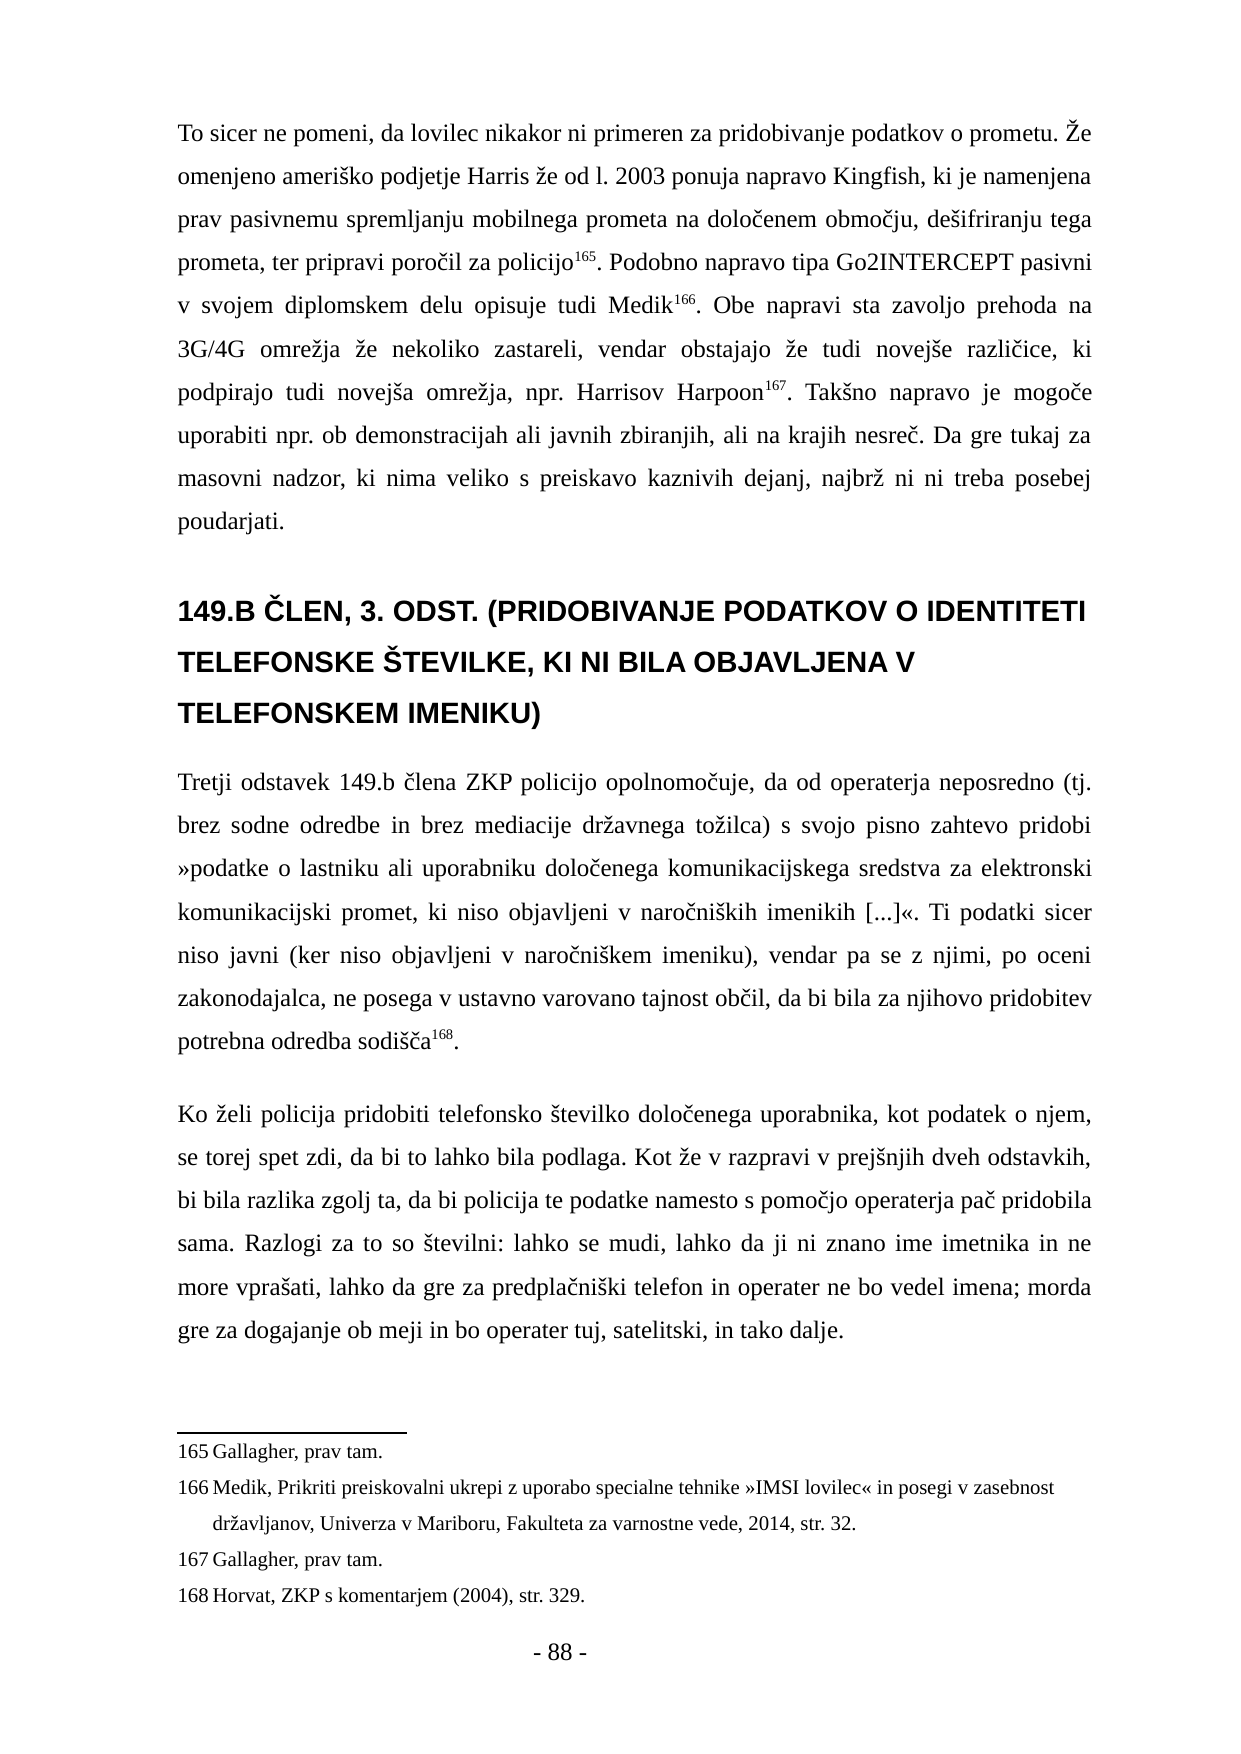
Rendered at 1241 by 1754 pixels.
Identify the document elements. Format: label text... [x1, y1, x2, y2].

text Ko želi policija pridobiti telefonsko številko določenega uporabnika, kot podatek o njem, se torej spet zdi, da bi to lahko bila podlaga. Kot že v razpravi v prejšnjih dveh odstavkih, bi bila razlika zgolj ta, da bi policija te podatke namesto s pomočjo operaterja pač pridobila sama. Razlogi za to so številni: lahko se mudi, lahko da ji ni znano ime imetnika in ne more vprašati, lahko da gre za predplačniški telefon in operater ne bo vedel imena; morda gre za dogajanje ob meji in bo operater tuj, satelitski, in tako dalje. [177, 1099, 1093, 1343]
text Tretji odstavek 149.b člena ZKP policijo opolnomočuje, da od operaterja neposredno (tj. brez sodne odredbe in brez mediacije državnega tožilca) s svojo pisno zahtevo pridobi »podatke o lastniku ali uporabniku določenega komunikacijskega sredstva za elektronski komunikacijski promet, ki niso objavljeni v naročniških imenikih [...]«. Ti podatki sicer niso javni (ker niso objavljeni v naročniškem imeniku), vendar pa se z njimi, po oceni zakonodajalca, ne posega v ustavno varovano tajnost občil, da bi bila za njihovo pridobitev potrebna odredba sodišča. [177, 767, 1093, 1055]
text Medik, Prikriti preiskovalni ukrepi z uporabo specialne tehnike »IMSI lovilec« in posegi v zasebnost državljanov, Univerza v Mariboru, Fakulteta za varnostne vede, 2014, str. 32. [177, 1475, 1093, 1535]
text Gallagher, prav tam. [177, 1547, 1093, 1571]
subtitle 149.b člen, 3. odst. (pridobivanje podatkov o identiteti telefonske številke, ki ni bila objavljena v telefonskem imeniku) [177, 594, 1093, 729]
text Horvat, ZKP s komentarjem (2004), str. 329. [177, 1583, 1093, 1607]
text Gallagher, prav tam. [177, 1439, 1093, 1463]
text To sicer ne pomeni, da lovilec nikakor ni primeren za pridobivanje podatkov o prometu. Že omenjeno ameriško podjetje Harris že od l. 2003 ponuja napravo Kingfish, ki je namenjena prav pasivnemu spremljanju mobilnega prometa na določenem območju, dešifriranju tega prometa, ter pripravi poročil za policijo. Podobno napravo tipa Go2INTERCEPT pasivni v svojem diplomskem delu opisuje tudi Medik. Obe napravi sta zavoljo prehoda na 3G/4G omrežja že nekoliko zastareli, vendar obstajajo že tudi novejše različice, ki podpirajo tudi novejša omrežja, npr. Harrisov Harpoon. Takšno napravo je mogoče uporabiti npr. ob demonstracijah ali javnih zbiranjih, ali na krajih nesreč. Da gre tukaj za masovni nadzor, ki nima veliko s preiskavo kaznivih dejanj, najbrž ni ni treba posebej poudarjati. [177, 118, 1093, 535]
